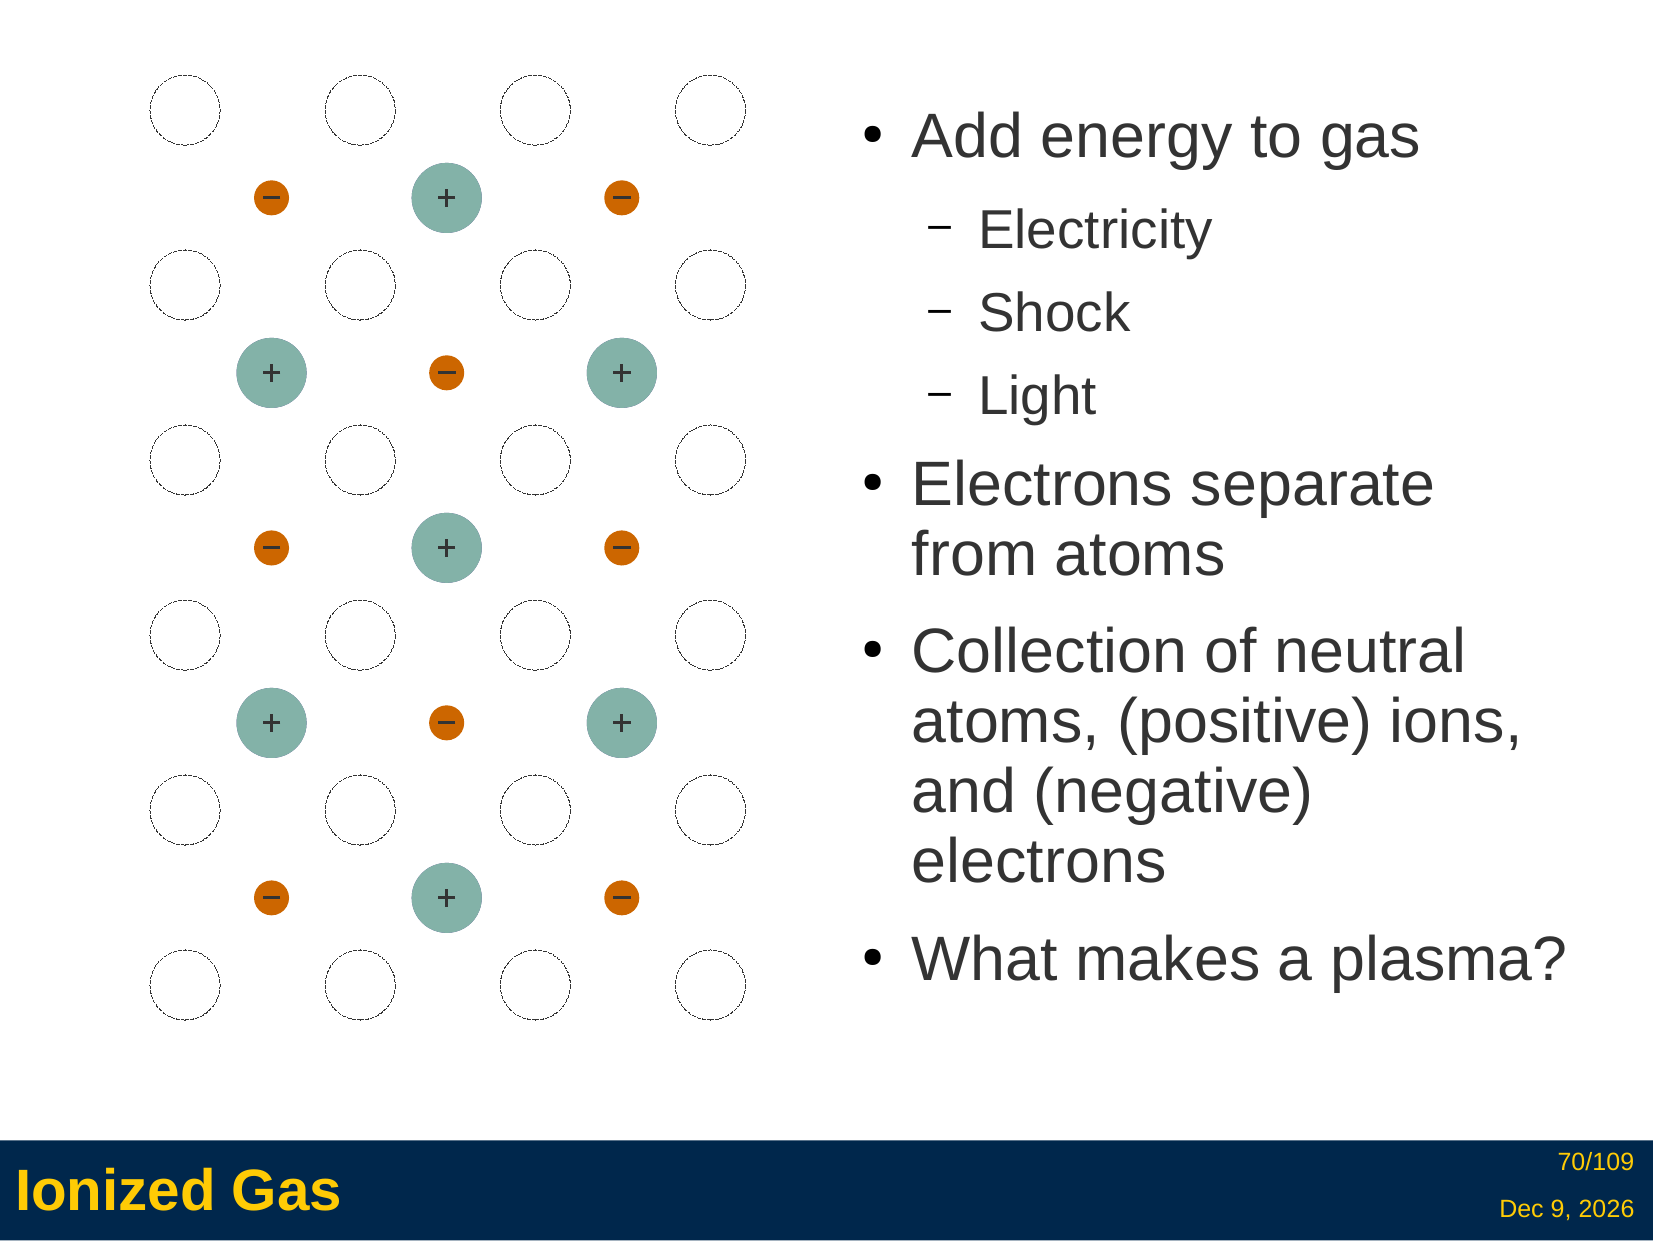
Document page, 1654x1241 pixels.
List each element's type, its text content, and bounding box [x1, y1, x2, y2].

text_box [429, 705, 465, 741]
text_box [236, 687, 307, 758]
text_box [586, 687, 657, 758]
text_box [253, 880, 290, 916]
text_box [411, 512, 482, 583]
text_box [604, 180, 640, 216]
text_box [253, 180, 290, 216]
text_box [586, 337, 657, 408]
text_box [604, 880, 640, 916]
text_box [253, 530, 290, 566]
list Add energy to gas Electricity Shock Light Electrons separate from atoms Collection of neutral atoms, (positive) ions, and (negative) electrons What makes a plasma? [845, 75, 1572, 1021]
text_box [236, 337, 307, 408]
text_box [429, 355, 465, 391]
text_box [411, 162, 482, 233]
title Ionized Gas [14, 1140, 1380, 1241]
text_box [604, 530, 640, 566]
text_box [411, 862, 482, 933]
